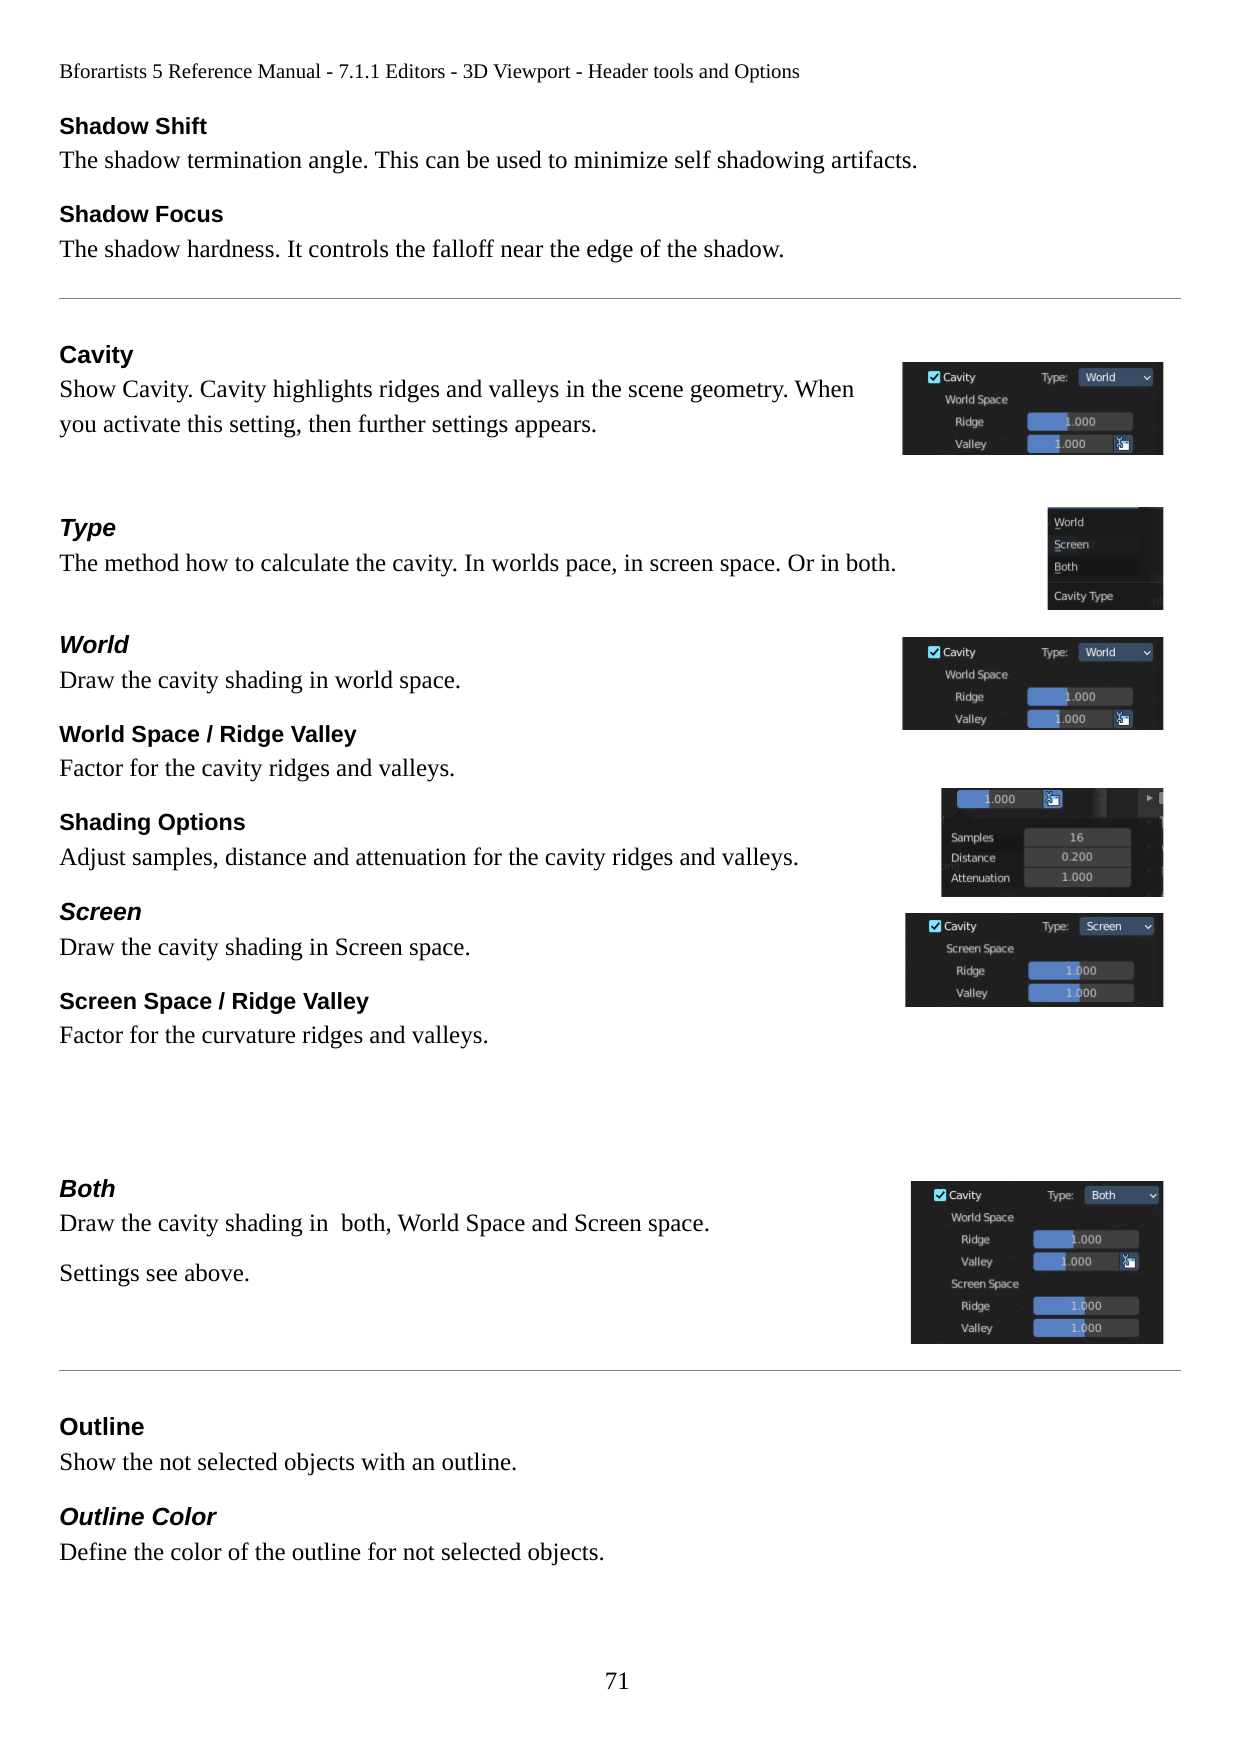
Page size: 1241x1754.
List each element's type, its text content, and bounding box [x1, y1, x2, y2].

picture [905, 913, 1164, 1007]
picture [1047, 507, 1164, 610]
subtitle [1164, 513, 1181, 542]
picture [941, 788, 1164, 897]
text Factor for the curvature ridges and valleys. [59, 1020, 1181, 1049]
subtitle [1164, 809, 1181, 836]
subtitle Outline Color [59, 1502, 1181, 1531]
text [1164, 1258, 1181, 1286]
text Show Cavity. Cavity highlights ridges and valleys in the scene geometry. When you activate this setting, then further settings appears. [59, 374, 902, 438]
text Show the not selected objects with an outline. [59, 1447, 1181, 1476]
picture [902, 362, 1164, 455]
text Draw the cavity shading in world space. [59, 665, 902, 694]
subtitle Outline [59, 1412, 1181, 1441]
text The shadow termination angle. This can be used to minimize self shadowing artifacts. [59, 146, 1181, 174]
subtitle World Space / Ridge Valley [59, 721, 1181, 747]
text Settings see above. [59, 1258, 910, 1286]
subtitle Screen [59, 897, 1181, 926]
text Define the color of the outline for not selected objects. [59, 1537, 1181, 1566]
subtitle Shading Options [59, 809, 941, 836]
subtitle Both [59, 1174, 1181, 1202]
subtitle World [59, 630, 1181, 659]
text The method how to calculate the cavity. In worlds pace, in screen space. Or in both. [59, 548, 1047, 577]
text Adjust samples, distance and attenuation for the cavity ridges and valleys. [59, 842, 941, 871]
subtitle Screen Space / Ridge Valley [59, 987, 1181, 1014]
text Draw the cavity shading in both, World Space and Screen space. [59, 1208, 910, 1237]
picture [902, 637, 1164, 730]
text The shadow hardness. It controls the falloff near the edge of the shadow. [59, 234, 1181, 263]
subtitle Shadow Shift [59, 113, 1181, 139]
text Factor for the cavity ridges and valleys. [59, 753, 1181, 782]
subtitle Type [59, 513, 1047, 542]
picture [910, 1181, 1164, 1344]
subtitle Cavity [59, 340, 1181, 368]
text Draw the cavity shading in Screen space. [59, 932, 905, 961]
subtitle Shadow Focus [59, 201, 1181, 228]
